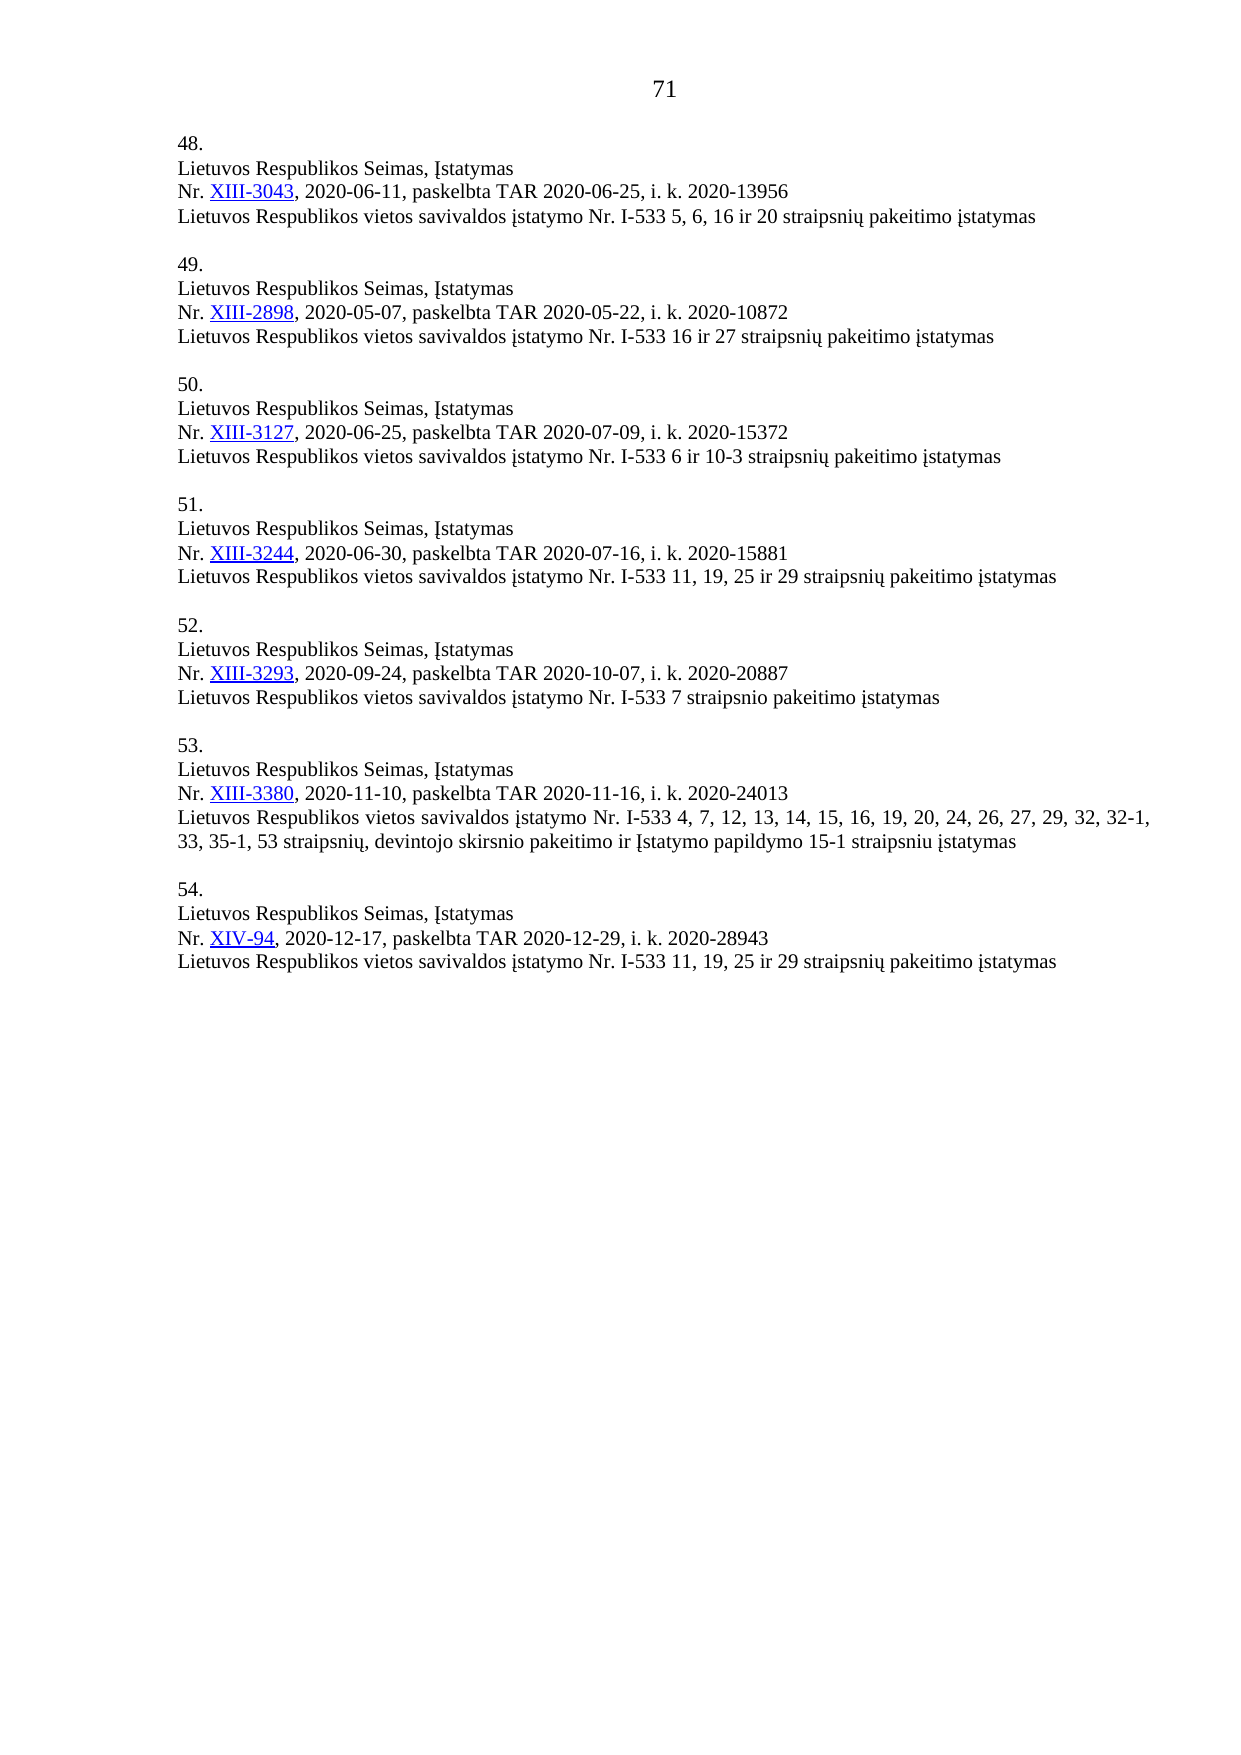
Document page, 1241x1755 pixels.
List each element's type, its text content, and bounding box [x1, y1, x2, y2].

text 50. [177, 372, 1152, 396]
text Lietuvos Respublikos vietos savivaldos įstatymo Nr. I-533 7 straipsnio pakeitimo įstatymas [177, 685, 1152, 709]
text Lietuvos Respublikos vietos savivaldos įstatymo Nr. I-533 4, 7, 12, 13, 14, 15, 16, 19, 20, 24, 26, 27, 29, 32, 32-1, 33, 35-1, 53 straipsnių, devintojo skirsnio pakeitimo ir Įstatymo papildymo 15-1 straipsniu įstatymas [177, 805, 1152, 853]
text Nr. XIII-3293, 2020-09-24, paskelbta TAR 2020-10-07, i. k. 2020-20887 [177, 661, 1152, 685]
text Lietuvos Respublikos vietos savivaldos įstatymo Nr. I-533 11, 19, 25 ir 29 straipsnių pakeitimo įstatymas [177, 564, 1152, 588]
text Lietuvos Respublikos Seimas, Įstatymas [177, 516, 1152, 540]
text Nr. XIII-2898, 2020-05-07, paskelbta TAR 2020-05-22, i. k. 2020-10872 [177, 300, 1152, 324]
text 51. [177, 492, 1152, 516]
text Lietuvos Respublikos vietos savivaldos įstatymo Nr. I-533 16 ir 27 straipsnių pakeitimo įstatymas [177, 324, 1152, 348]
text Nr. XIII-3244, 2020-06-30, paskelbta TAR 2020-07-16, i. k. 2020-15881 [177, 540, 1152, 564]
text Nr. XIII-3127, 2020-06-25, paskelbta TAR 2020-07-09, i. k. 2020-15372 [177, 420, 1152, 444]
text Lietuvos Respublikos Seimas, Įstatymas [177, 276, 1152, 300]
text Nr. XIV-94, 2020-12-17, paskelbta TAR 2020-12-29, i. k. 2020-28943 [177, 925, 1152, 949]
text Lietuvos Respublikos Seimas, Įstatymas [177, 901, 1152, 925]
text Lietuvos Respublikos Seimas, Įstatymas [177, 155, 1152, 179]
text Lietuvos Respublikos Seimas, Įstatymas [177, 757, 1152, 781]
text 49. [177, 252, 1152, 276]
text Lietuvos Respublikos vietos savivaldos įstatymo Nr. I-533 11, 19, 25 ir 29 straipsnių pakeitimo įstatymas [177, 949, 1152, 973]
text Nr. XIII-3380, 2020-11-10, paskelbta TAR 2020-11-16, i. k. 2020-24013 [177, 781, 1152, 805]
text Nr. XIII-3043, 2020-06-11, paskelbta TAR 2020-06-25, i. k. 2020-13956 [177, 179, 1152, 203]
text 53. [177, 733, 1152, 757]
text Lietuvos Respublikos vietos savivaldos įstatymo Nr. I-533 5, 6, 16 ir 20 straipsnių pakeitimo įstatymas [177, 203, 1152, 228]
text 54. [177, 877, 1152, 901]
text Lietuvos Respublikos vietos savivaldos įstatymo Nr. I-533 6 ir 10-3 straipsnių pakeitimo įstatymas [177, 444, 1152, 468]
text 52. [177, 613, 1152, 637]
text 48. [177, 131, 1152, 155]
text Lietuvos Respublikos Seimas, Įstatymas [177, 396, 1152, 420]
text Lietuvos Respublikos Seimas, Įstatymas [177, 637, 1152, 661]
